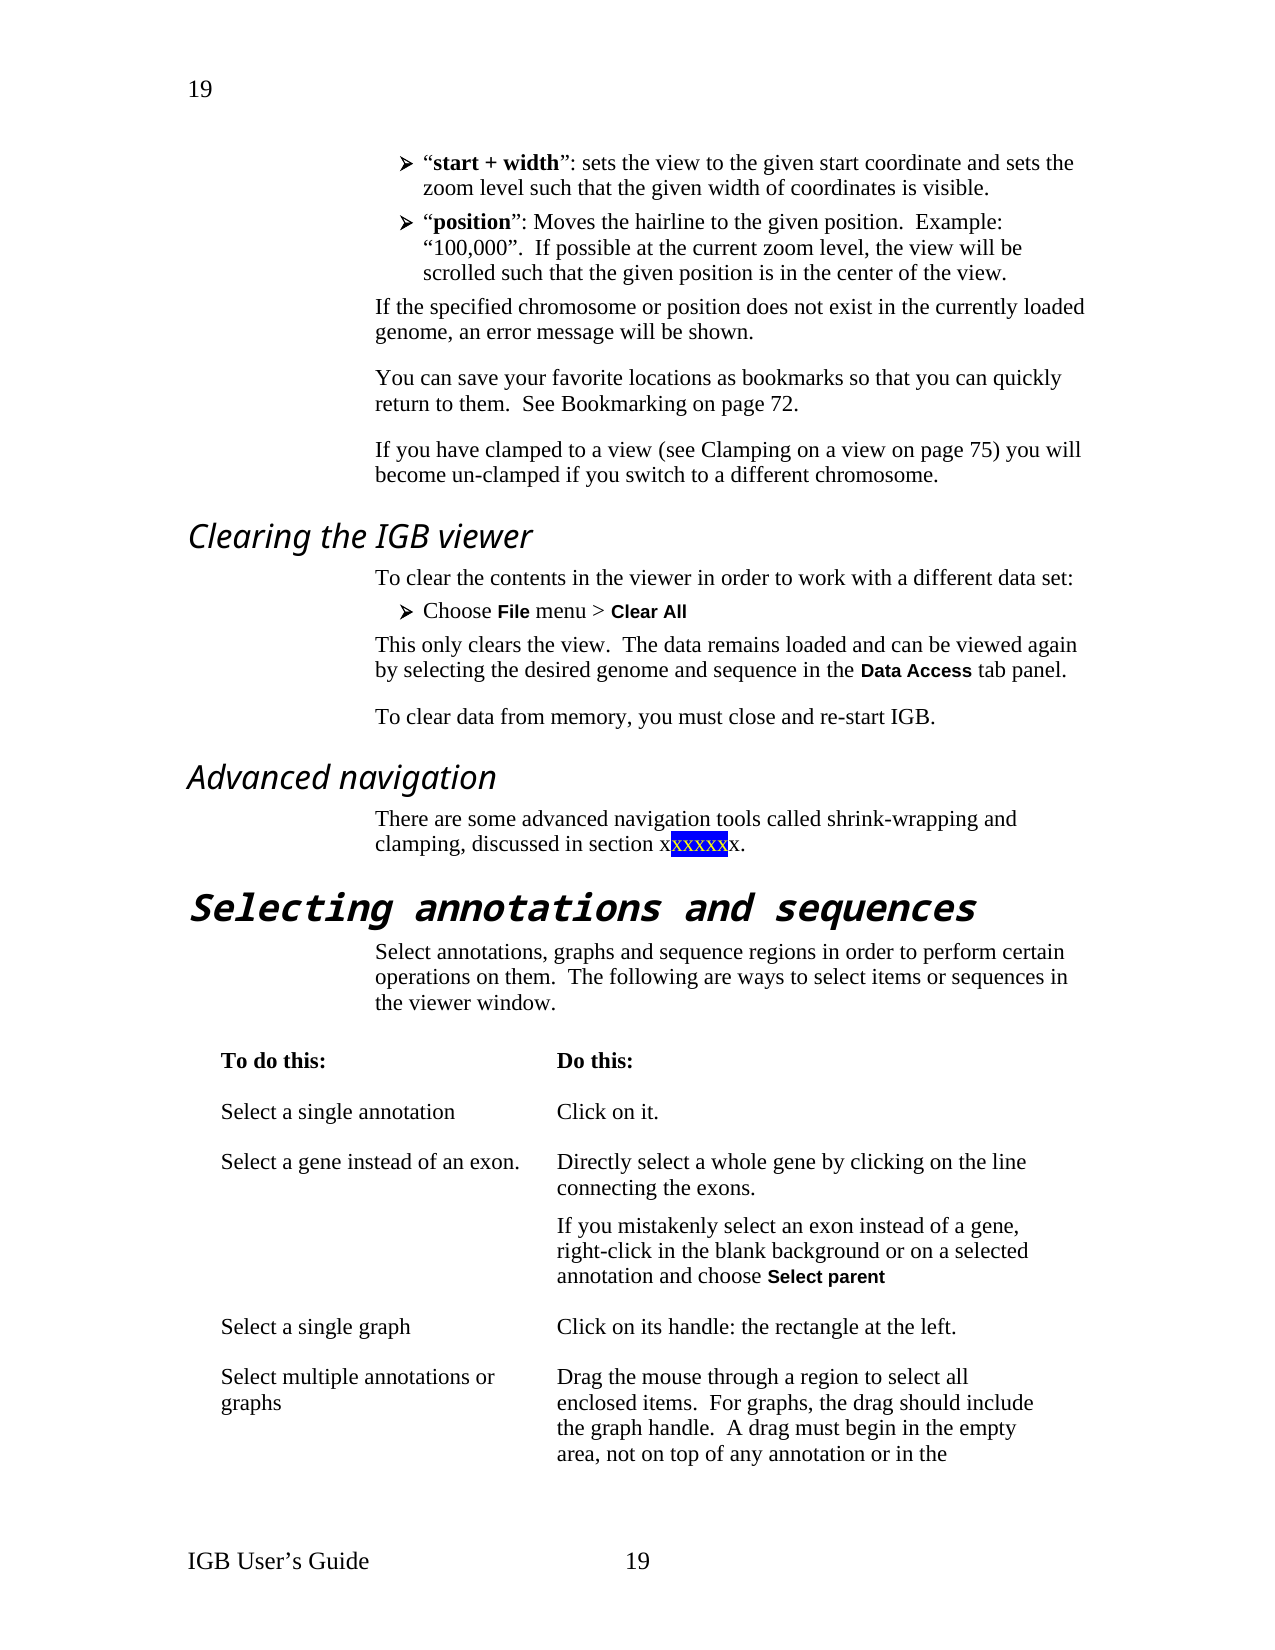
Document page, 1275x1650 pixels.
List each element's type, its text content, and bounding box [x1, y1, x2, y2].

table_cell Select a gene instead of an exon. [209, 1137, 545, 1301]
table_cell Select a single annotation [209, 1086, 545, 1137]
table_cell Click on its handle: the rectangle at the left. [545, 1301, 1064, 1352]
text If you have clamped to a view (see Clamping on a view on page 75) you will become un-clamped if you switch to a different chromosome. [375, 437, 1087, 488]
subtitle Selecting annotations and sequences [187, 882, 1087, 933]
table_cell Select a single graph [209, 1301, 545, 1352]
list “position”: Moves the hairline to the given position. Example: “100,000”. If possible at the current zoom level, the view will be scrolled such that the given position is in the center of the view. [399, 209, 1087, 285]
subtitle Clearing the IGB viewer [187, 513, 1087, 558]
text To clear data from memory, you must close and re-start IGB. [375, 704, 1087, 729]
table_cell Click on it. [545, 1086, 1064, 1137]
table_cell Drag the mouse through a region to select all enclosed items. For graphs, the drag should include the graph handle. A drag must begin in the empty area, not on top of any annotation or in the [545, 1352, 1064, 1466]
table_cell Directly select a whole gene by clicking on the line connecting the exons. If you mistakenly select an exon instead of a gene, right-click in the blank background or on a selected annotation and choose Select parent [545, 1137, 1064, 1301]
table_header To do this: [209, 1036, 545, 1086]
text Select annotations, graphs and sequence regions in order to perform certain operations on them. The following are ways to select items or sequences in the viewer window. [375, 939, 1087, 1015]
table_header Do this: [545, 1036, 1064, 1086]
table_cell Select multiple annotations or graphs [209, 1352, 545, 1466]
text If the specified chromosome or position does not exist in the currently loaded genome, an error message will be shown. [375, 294, 1087, 344]
text You can save your favorite locations as bookmarks so that you can quickly return to them. See Bookmarking on page 72. [375, 365, 1087, 416]
subtitle Advanced navigation [187, 754, 1087, 799]
text There are some advanced navigation tools called shrink-wrapping and clamping, discussed in section xxxxxxx. [375, 806, 1087, 857]
text To clear the contents in the viewer in order to work with a different data set: [375, 564, 1087, 590]
list Choose File menu > Clear All [399, 598, 1087, 624]
list “start + width”: sets the view to the given start coordinate and sets the zoom level such that the given width of coordinates is visible. [399, 150, 1087, 201]
text This only clears the view. The data remains loaded and can be viewed again by selecting the desired genome and sequence in the Data Access tab panel. [375, 632, 1087, 683]
